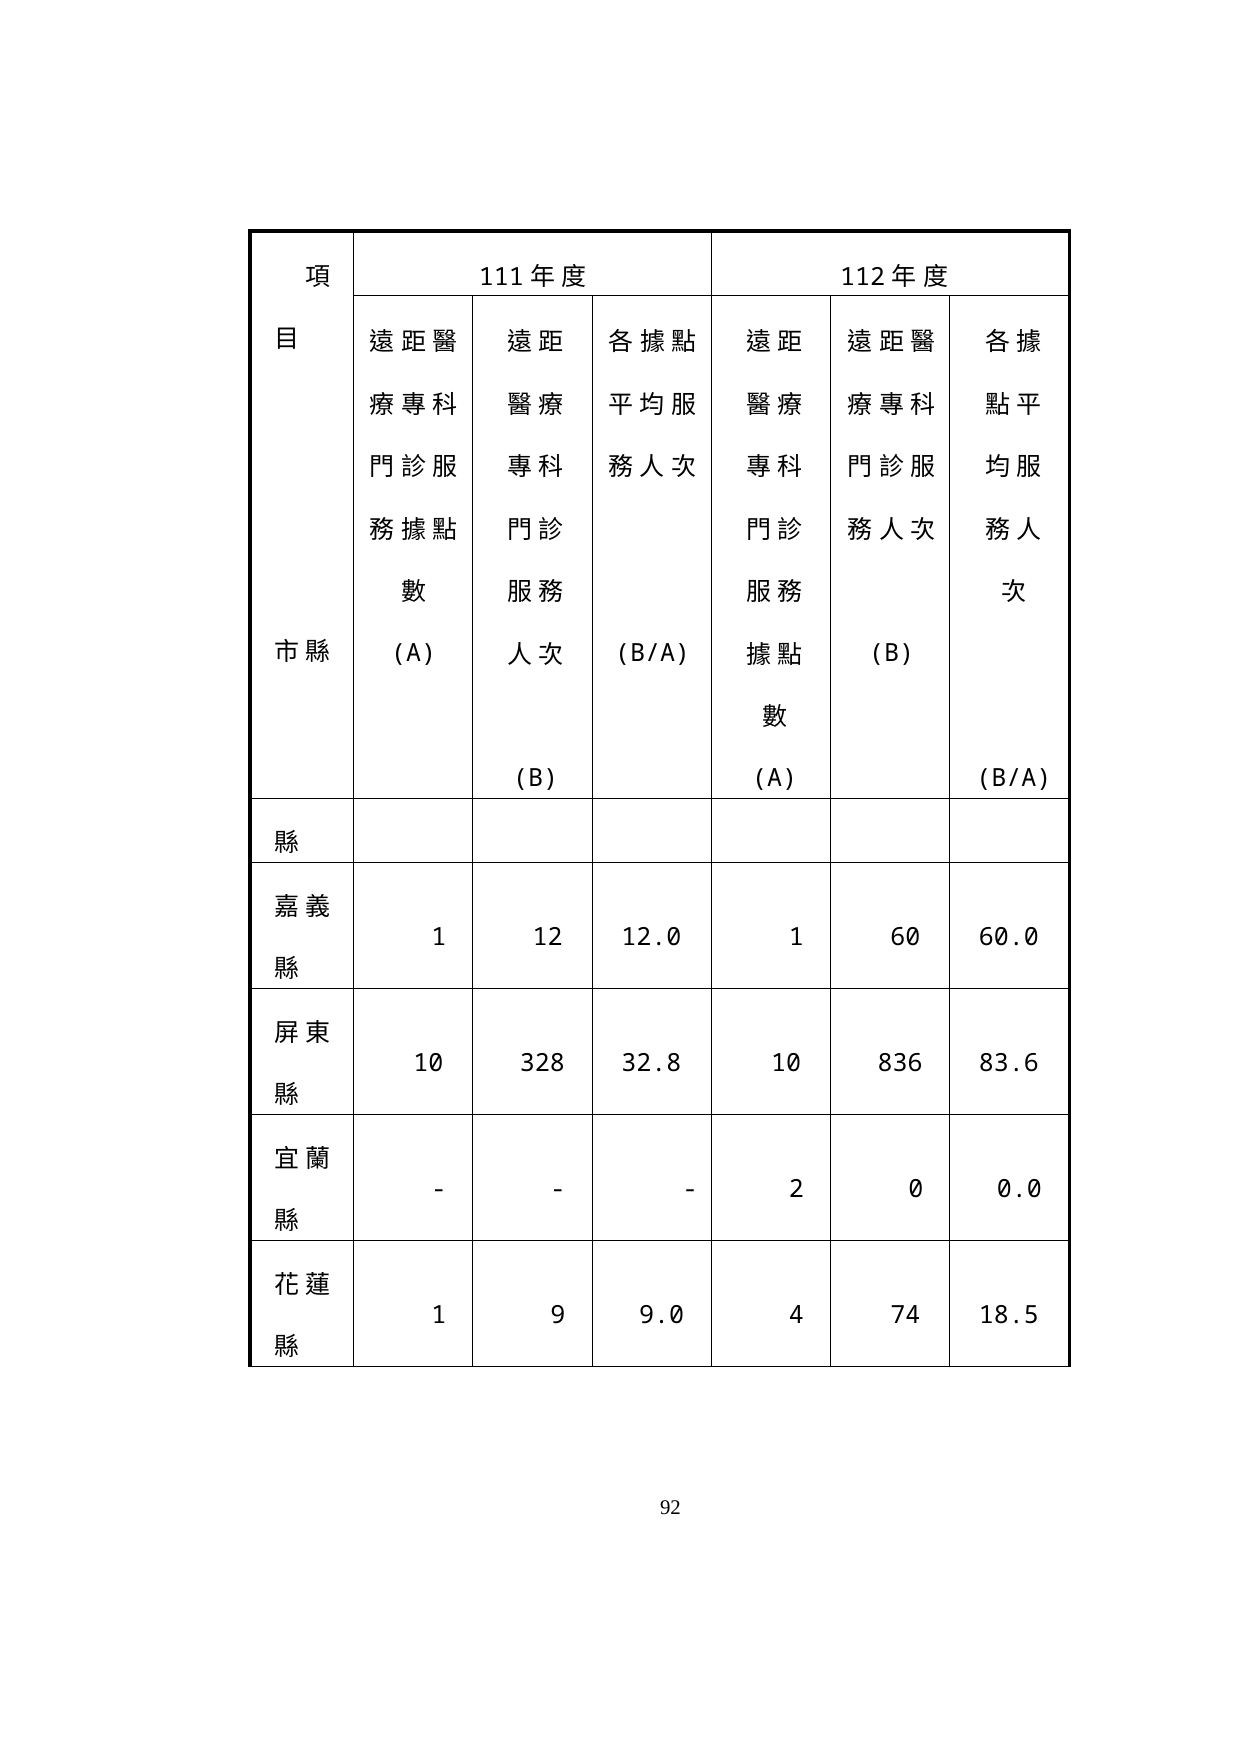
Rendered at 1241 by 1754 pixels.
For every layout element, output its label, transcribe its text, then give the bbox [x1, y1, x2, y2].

table_cell 1 [354, 1241, 472, 1366]
table_cell 60 [831, 863, 949, 988]
table_cell 9.0 [593, 1241, 711, 1366]
table_cell - [473, 1115, 592, 1240]
table_cell 9 [473, 1241, 592, 1366]
table_cell - [593, 1115, 711, 1240]
table_cell 花蓮縣 [252, 1241, 353, 1366]
table_cell 遠距醫療專科門診服務據點數 (A) [354, 296, 472, 798]
table_cell 遠距醫療專科門診服務據點數 (A) [712, 296, 830, 798]
table_cell [593, 799, 711, 862]
table_cell 1 [712, 863, 830, 988]
table_cell 10 [712, 989, 830, 1114]
table_cell [712, 799, 830, 862]
table_cell 宜蘭縣 [252, 1115, 353, 1240]
table_cell 遠距醫療專科門診服務人次 (B) [473, 296, 592, 798]
table_cell [950, 799, 1068, 862]
table_cell 18.5 [950, 1241, 1068, 1366]
table_cell 836 [831, 989, 949, 1114]
table_cell 0.0 [950, 1115, 1068, 1240]
table_header 111年度 [354, 233, 711, 295]
table_cell 各據點平均服務人次 (B/A) [950, 296, 1068, 798]
table_cell 遠距醫療專科門診服務人次 (B) [831, 296, 949, 798]
table_cell 縣 [252, 799, 353, 862]
table_cell 嘉義縣 [252, 863, 353, 988]
table_cell 屏東縣 [252, 989, 353, 1114]
table_cell 10 [354, 989, 472, 1114]
table_cell [354, 799, 472, 862]
table_header 112年度 [712, 233, 1068, 295]
table_cell 328 [473, 989, 592, 1114]
table_cell 60.0 [950, 863, 1068, 988]
table_cell - [354, 1115, 472, 1240]
table_cell 12.0 [593, 863, 711, 988]
table_cell 各據點平均服務人次 (B/A) [593, 296, 711, 798]
table_cell [473, 799, 592, 862]
table_cell 4 [712, 1241, 830, 1366]
table_header 項目 市縣 [252, 233, 353, 798]
table_cell [831, 799, 949, 862]
table_cell 32.8 [593, 989, 711, 1114]
table_cell 83.6 [950, 989, 1068, 1114]
table_cell 74 [831, 1241, 949, 1366]
table_cell 12 [473, 863, 592, 988]
table_cell 2 [712, 1115, 830, 1240]
table_cell 0 [831, 1115, 949, 1240]
table_cell 1 [354, 863, 472, 988]
